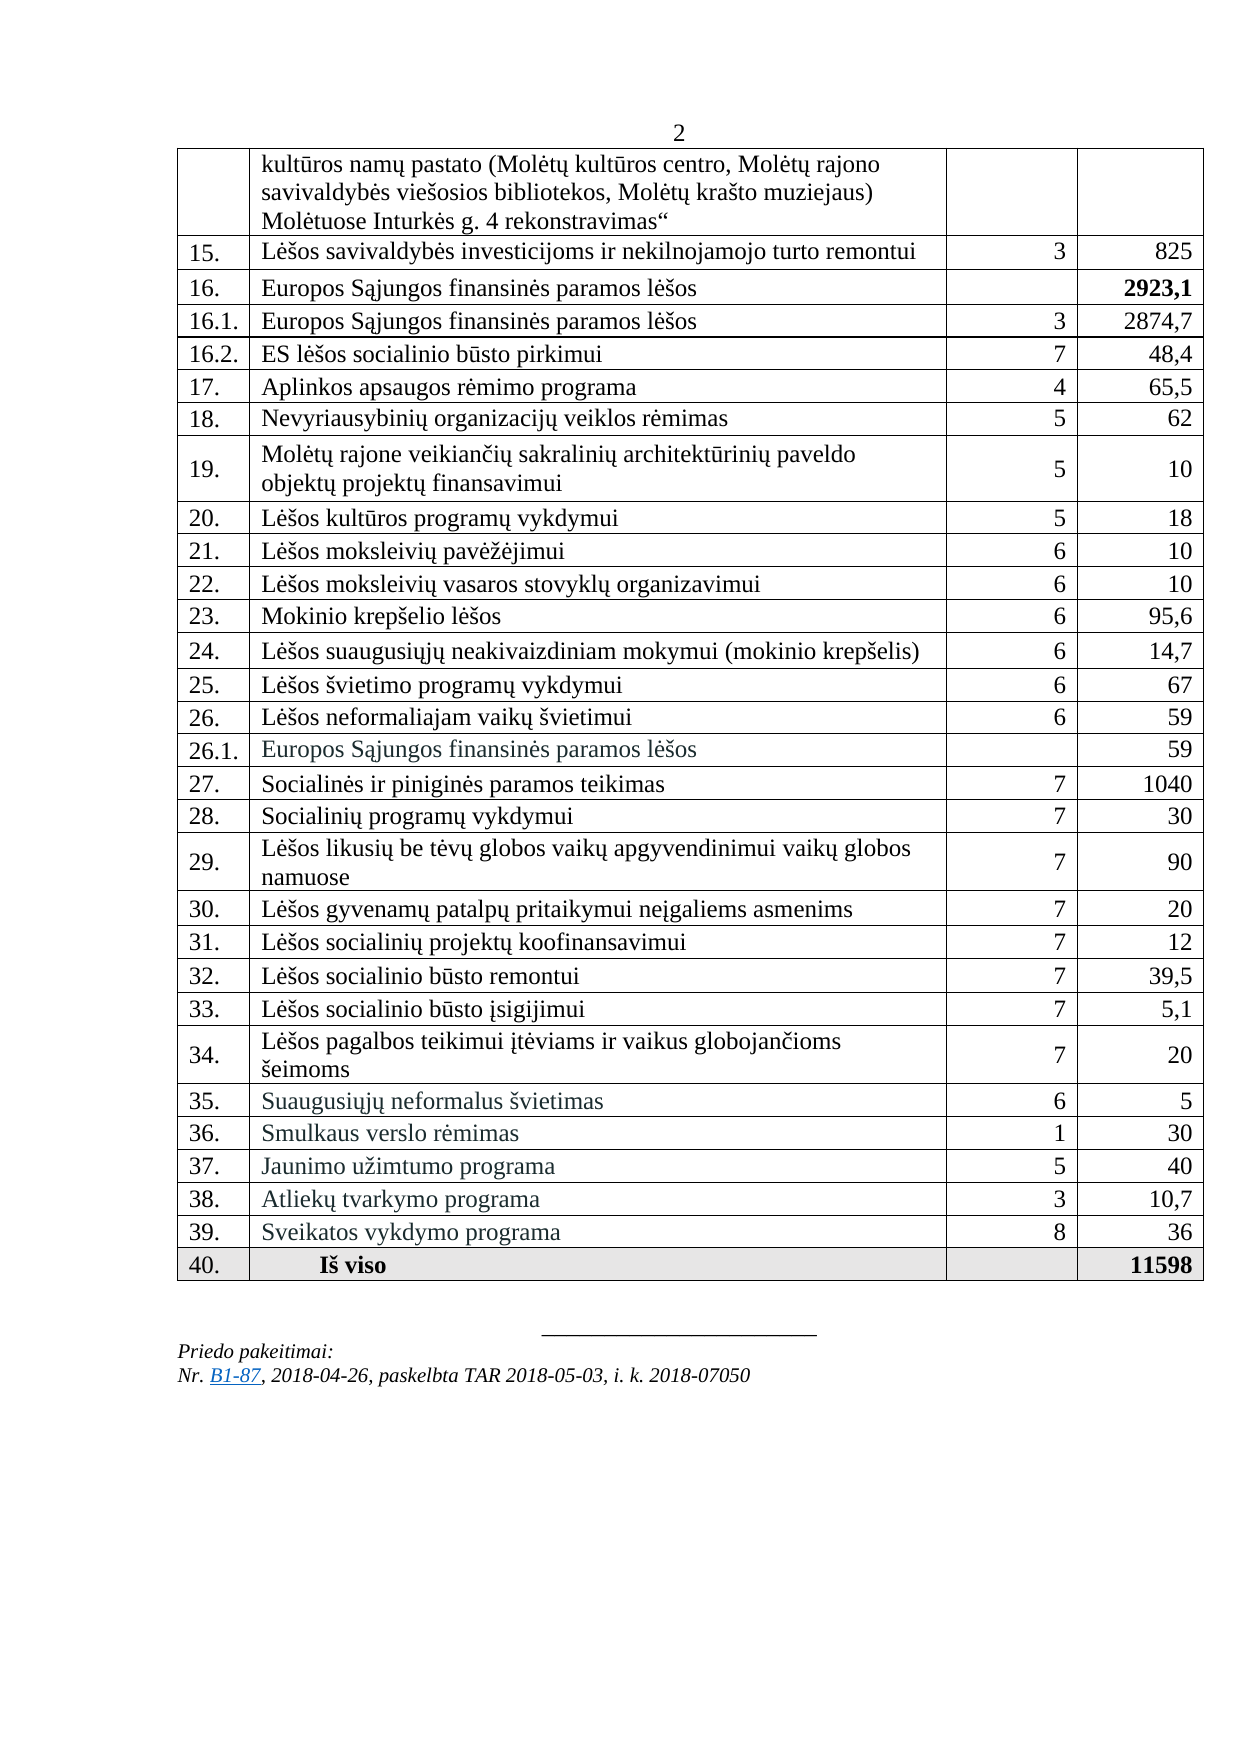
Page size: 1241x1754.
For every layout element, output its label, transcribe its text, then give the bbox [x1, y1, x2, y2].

table_cell 14,7 [1078, 633, 1203, 668]
table_cell 7 [947, 891, 1077, 925]
table_cell 62 [1078, 403, 1203, 435]
table_cell Sveikatos vykdymo programa [250, 1216, 946, 1247]
table_cell 10,7 [1078, 1183, 1203, 1214]
table_cell 3 [947, 236, 1077, 269]
table_cell [947, 149, 1077, 235]
table_cell 5 [947, 1150, 1077, 1182]
table_cell 34. [178, 1026, 249, 1083]
table_cell 3 [947, 1183, 1077, 1214]
table_cell 23. [178, 600, 249, 632]
table_cell [1078, 149, 1203, 235]
table_cell Socialinių programų vykdymui [250, 800, 946, 832]
table_cell 22. [178, 567, 249, 599]
table_cell Lėšos kultūros programų vykdymui [250, 502, 946, 533]
table_cell 7 [947, 959, 1077, 992]
table_cell Lėšos socialinių projektų koofinansavimui [250, 926, 946, 957]
table_cell Lėšos pagalbos teikimui įtėviams ir vaikus globojančioms šeimoms [250, 1026, 946, 1083]
table_cell Smulkaus verslo rėmimas [250, 1117, 946, 1149]
table_cell 10 [1078, 567, 1203, 599]
table_cell 28. [178, 800, 249, 832]
table_cell 1 [947, 1117, 1077, 1149]
table_cell [947, 1248, 1077, 1280]
table_cell 16. [178, 270, 249, 304]
table_cell 19. [178, 436, 249, 501]
table_cell Lėšos socialinio būsto remontui [250, 959, 946, 992]
table_cell 16.1. [178, 305, 249, 336]
table_cell 39,5 [1078, 959, 1203, 992]
table_cell kultūros namų pastato (Molėtų kultūros centro, Molėtų rajono savivaldybės viešosios bibliotekos, Molėtų krašto muziejaus) Molėtuose Inturkės g. 4 rekonstravimas“ [250, 149, 946, 235]
table_cell Lėšos neformaliajam vaikų švietimui [250, 702, 946, 733]
table_cell Aplinkos apsaugos rėmimo programa [250, 370, 946, 402]
table_cell 6 [947, 600, 1077, 632]
table_cell 37. [178, 1150, 249, 1182]
table_cell 6 [947, 669, 1077, 701]
table_cell Lėšos savivaldybės investicijoms ir nekilnojamojo turto remontui [250, 236, 946, 269]
table_cell Lėšos moksleivių pavėžėjimui [250, 534, 946, 566]
table_cell 95,6 [1078, 600, 1203, 632]
table_cell 17. [178, 370, 249, 402]
table_cell 5 [947, 502, 1077, 533]
table_cell 4 [947, 370, 1077, 402]
table_cell 21. [178, 534, 249, 566]
table_cell 5,1 [1078, 993, 1203, 1025]
table_cell [178, 149, 249, 235]
table_cell 16.2. [178, 338, 249, 369]
table_cell Iš viso [250, 1248, 946, 1280]
table_cell 30 [1078, 1117, 1203, 1149]
table_cell 32. [178, 959, 249, 992]
table_cell 1040 [1078, 767, 1203, 799]
table_cell 24. [178, 633, 249, 668]
table_cell 26.1. [178, 734, 249, 766]
table_cell ES lėšos socialinio būsto pirkimui [250, 338, 946, 369]
table_cell 27. [178, 767, 249, 799]
table_cell Europos Sąjungos finansinės paramos lėšos [250, 305, 946, 336]
table_cell Lėšos gyvenamų patalpų pritaikymui neįgaliems asmenims [250, 891, 946, 925]
table_cell 8 [947, 1216, 1077, 1247]
table_cell 10 [1078, 534, 1203, 566]
table_cell 59 [1078, 702, 1203, 733]
table_cell 5 [947, 436, 1077, 501]
table_cell 25. [178, 669, 249, 701]
table_cell 59 [1078, 734, 1203, 766]
table_cell 10 [1078, 436, 1203, 501]
table_cell 36. [178, 1117, 249, 1149]
table_cell [947, 270, 1077, 304]
table_cell 11598 [1078, 1248, 1203, 1280]
table_cell Suaugusiųjų neformalus švietimas [250, 1084, 946, 1116]
table_cell 20 [1078, 891, 1203, 925]
table_cell 825 [1078, 236, 1203, 269]
table_cell 15. [178, 236, 249, 269]
table_cell 7 [947, 1026, 1077, 1083]
table_cell 18 [1078, 502, 1203, 533]
text Nr. B1-87, 2018-04-26, paskelbta TAR 2018-05-03, i. k. 2018-07050 [177, 1363, 1181, 1387]
table_cell 7 [947, 833, 1077, 890]
table_cell 3 [947, 305, 1077, 336]
table_cell Lėšos švietimo programų vykdymui [250, 669, 946, 701]
table_cell 6 [947, 534, 1077, 566]
table_cell 30. [178, 891, 249, 925]
text ______________________ [177, 1310, 1181, 1339]
table_cell 26. [178, 702, 249, 733]
table_cell 90 [1078, 833, 1203, 890]
table_cell 48,4 [1078, 338, 1203, 369]
table_cell 31. [178, 926, 249, 957]
table_cell Lėšos socialinio būsto įsigijimui [250, 993, 946, 1025]
table_cell Europos Sąjungos finansinės paramos lėšos [250, 734, 946, 766]
table_cell 5 [947, 403, 1077, 435]
table_cell 40 [1078, 1150, 1203, 1182]
table_cell Lėšos suaugusiųjų neakivaizdiniam mokymui (mokinio krepšelis) [250, 633, 946, 668]
table_cell 38. [178, 1183, 249, 1214]
table_cell 7 [947, 338, 1077, 369]
table_cell 40. [178, 1248, 249, 1280]
text Priedo pakeitimai: [177, 1339, 1181, 1363]
table_cell 6 [947, 1084, 1077, 1116]
table_cell Socialinės ir piniginės paramos teikimas [250, 767, 946, 799]
table_cell 2923,1 [1078, 270, 1203, 304]
table_cell 6 [947, 702, 1077, 733]
table_cell Lėšos moksleivių vasaros stovyklų organizavimui [250, 567, 946, 599]
table_cell 18. [178, 403, 249, 435]
table_cell 29. [178, 833, 249, 890]
table_cell Lėšos likusių be tėvų globos vaikų apgyvendinimui vaikų globos namuose [250, 833, 946, 890]
table_cell 30 [1078, 800, 1203, 832]
table_cell Mokinio krepšelio lėšos [250, 600, 946, 632]
table_cell 6 [947, 567, 1077, 599]
table_cell 65,5 [1078, 370, 1203, 402]
table_cell 7 [947, 926, 1077, 957]
table_cell 2874,7 [1078, 305, 1203, 336]
table_cell 67 [1078, 669, 1203, 701]
table_cell 7 [947, 993, 1077, 1025]
table_cell 36 [1078, 1216, 1203, 1247]
table_cell 20. [178, 502, 249, 533]
table_cell 6 [947, 633, 1077, 668]
table_cell Molėtų rajone veikiančių sakralinių architektūrinių paveldo objektų projektų finansavimui [250, 436, 946, 501]
table_cell [947, 734, 1077, 766]
table_cell Europos Sąjungos finansinės paramos lėšos [250, 270, 946, 304]
table_cell 5 [1078, 1084, 1203, 1116]
table_cell Atliekų tvarkymo programa [250, 1183, 946, 1214]
table_cell Jaunimo užimtumo programa [250, 1150, 946, 1182]
table_cell 33. [178, 993, 249, 1025]
table_cell 7 [947, 767, 1077, 799]
table_cell 39. [178, 1216, 249, 1247]
table_cell 20 [1078, 1026, 1203, 1083]
table_cell 12 [1078, 926, 1203, 957]
table_cell 35. [178, 1084, 249, 1116]
table_cell Nevyriausybinių organizacijų veiklos rėmimas [250, 403, 946, 435]
table_cell 7 [947, 800, 1077, 832]
